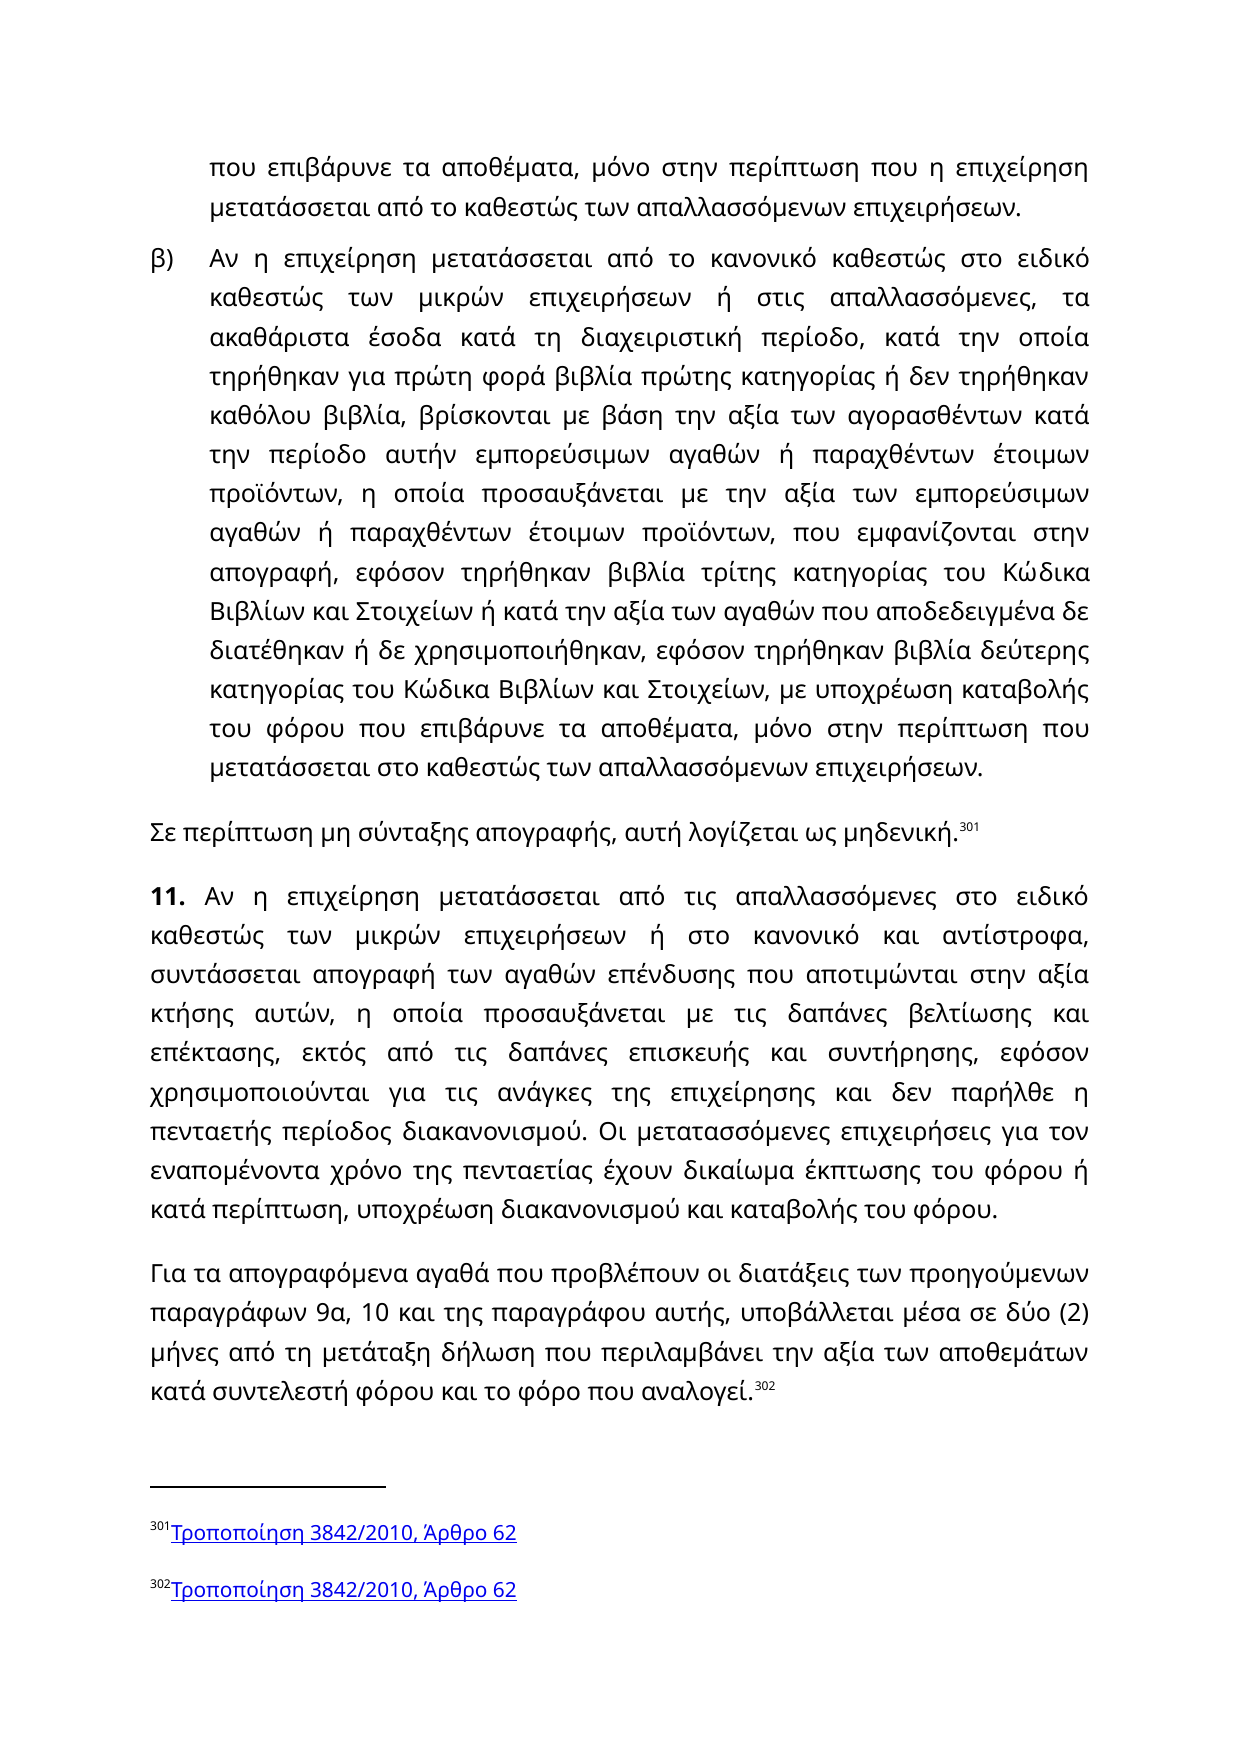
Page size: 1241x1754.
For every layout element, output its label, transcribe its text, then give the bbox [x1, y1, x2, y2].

list που επιβάρυνε τα αποθέματα, μόνο στην περίπτωση που η επιχείρηση μετατάσσεται από το καθεστώς των απαλλασσόμενων επιχειρήσεων. [150, 150, 1090, 223]
text Τροποποίηση 3842/2010, Άρθρο 62 [150, 1576, 1090, 1604]
text Σε περίπτωση μη σύνταξης απογραφής, αυτή λογίζεται ως μηδενική. [150, 814, 1090, 848]
list β) Αν η επιχείρηση μετατάσσεται από το κανονικό καθεστώς στο ειδικό καθεστώς των μικρών επιχειρήσεων ή στις απαλλασσόμενες, τα ακαθάριστα έσοδα κατά τη διαχειριστική περίοδο, κατά την οποία τηρήθηκαν για πρώτη φορά βιβλία πρώτης κατηγορίας ή δεν τηρήθηκαν καθόλου βιβλία, βρίσκονται με βάση την αξία των αγορασθέντων κατά την περίοδο αυτήν εμπορεύσιμων αγαθών ή παραχθέντων έτοιμων προϊόντων, η οποία προσαυξάνεται με την αξία των εμπορεύσιμων αγαθών ή παραχθέντων έτοιμων προϊόντων, που εμφανίζονται στην απογραφή, εφόσον τηρήθηκαν βιβλία τρίτης κατηγορίας του Κώ­δικα Βιβλίων και Στοιχείων ή κατά την αξία των αγαθών που αποδεδειγμένα δε διατέθηκαν ή δε χρησιμοποιήθηκαν, εφόσον τηρήθηκαν βιβλία δεύτερης κατηγορίας του Κώδικα Βιβλίων και Στοιχείων, με υποχρέωση καταβολής του φόρου που επιβάρυνε τα αποθέματα, μόνο στην περίπτωση που μετατάσσεται στο καθεστώς των απαλλασσόμενων επιχειρήσεων. [150, 241, 1090, 784]
text Για τα απογραφόμενα αγαθά που προβλέπουν οι διατάξεις των προηγούμενων παραγράφων 9α, 10 και της παραγράφου αυτής, υποβάλλεται μέσα σε δύο (2) μήνες από τη μετάταξη δήλωση που περιλαμβάνει την αξία των αποθεμάτων κατά συντελεστή φόρου και το φόρο που αναλογεί. [150, 1256, 1090, 1407]
text Τροποποίηση 3842/2010, Άρθρο 62 [150, 1518, 1090, 1546]
text 11. Αν η επιχείρηση μετατάσσεται από τις απαλλασσόμενες στο ειδικό καθεστώς των μικρών επιχειρήσεων ή στο κανονικό και αντίστροφα, συντάσσεται απογραφή των αγαθών επένδυσης που αποτιμώνται στην αξία κτήσης αυτών, η οποία προσαυξάνεται με τις δαπάνες βελτίωσης και επέκτασης, εκτός από τις δαπάνες επισκευής και συντήρησης, εφόσον χρησιμοποιούνται για τις ανάγκες της επιχείρησης και δεν παρήλθε η πενταετής περίοδος διακανονισμού. Οι μετατασσόμενες επιχειρήσεις για τον εναπομένοντα χρόνο της πενταετίας έχουν δικαίωμα έκπτωσης του φόρου ή κατά περίπτωση, υποχρέωση διακανονισμού και καταβολής του φόρου. [150, 878, 1090, 1226]
